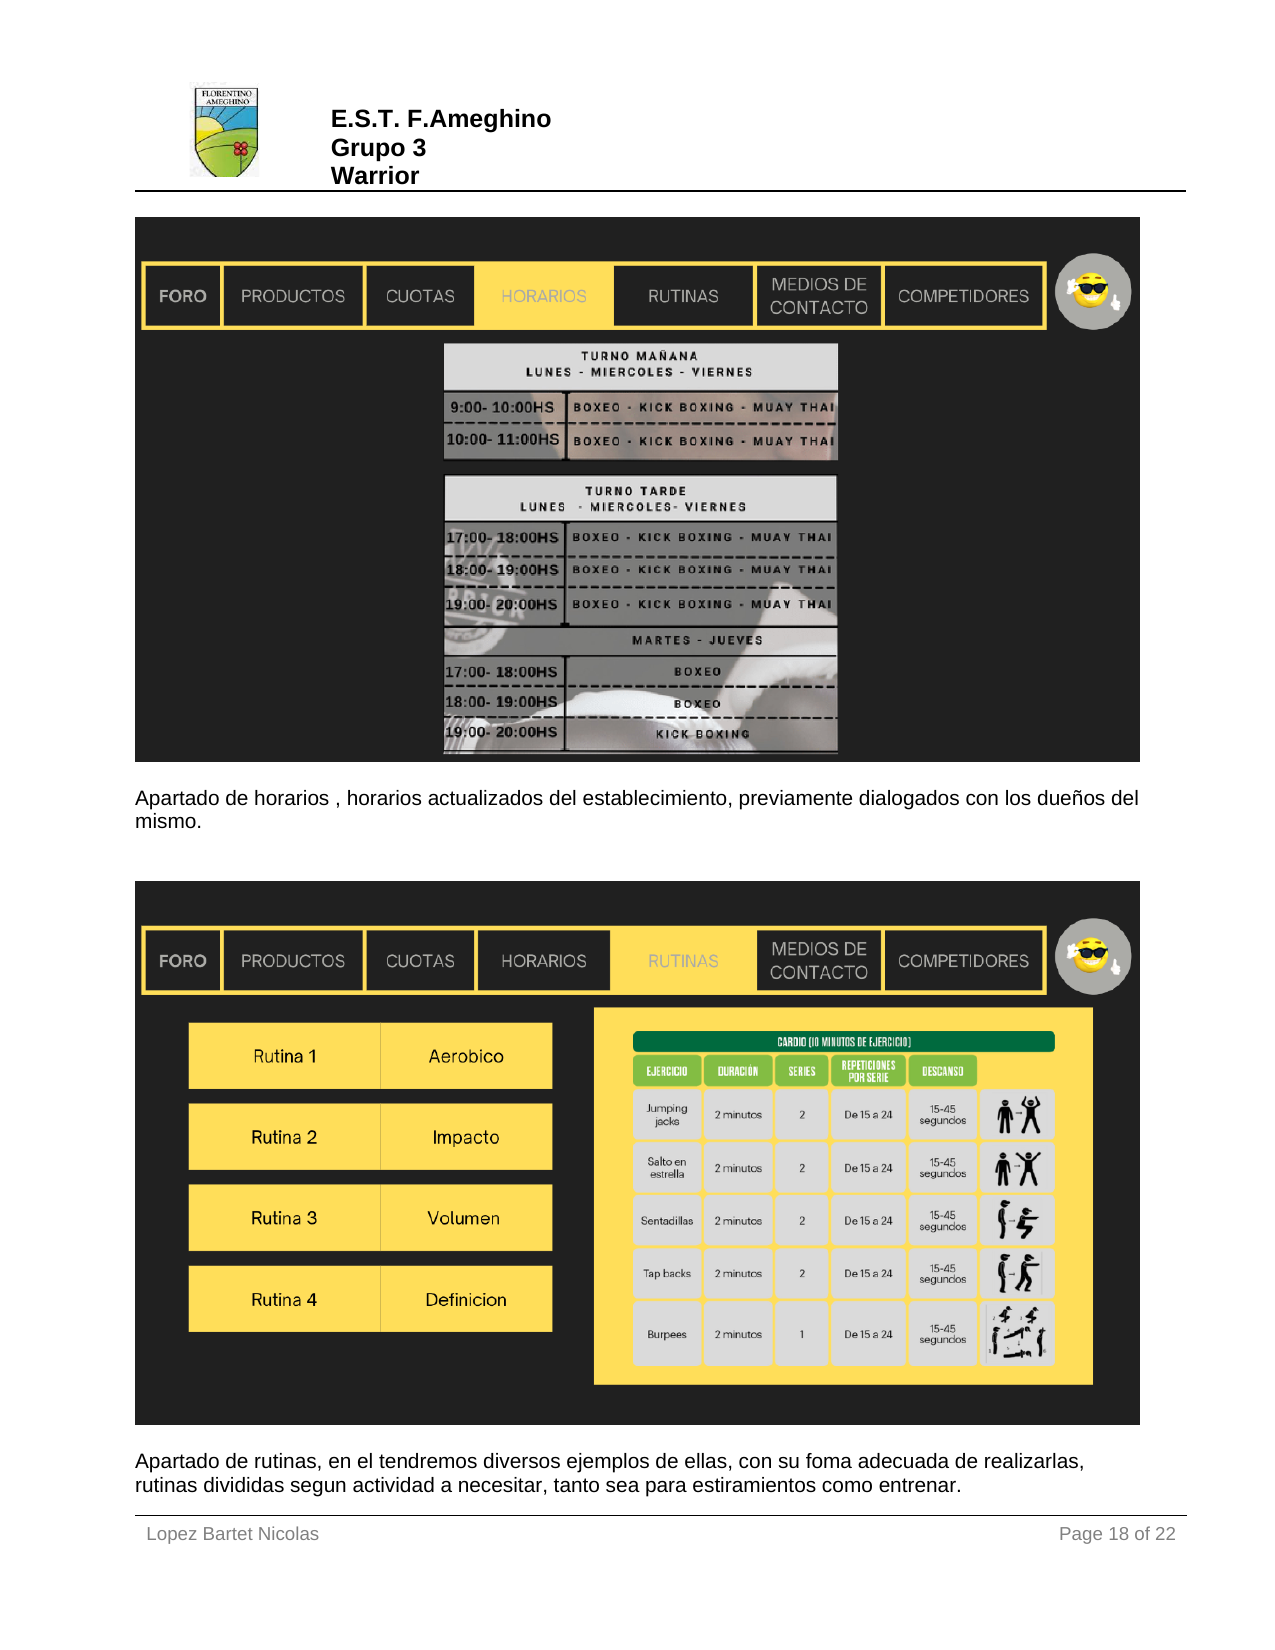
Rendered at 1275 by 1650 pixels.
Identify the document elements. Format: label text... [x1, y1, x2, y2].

picture [135, 217, 1140, 762]
text Apartado de rutinas, en el tendremos diversos ejemplos de ellas, con su foma adecuada de realizarlas, rutinas divididas segun actividad a necesitar, tanto sea para estiramientos como entrenar. [135, 1448, 1140, 1496]
picture [189, 82, 260, 177]
picture [135, 881, 1140, 1425]
text Apartado de horarios , horarios actualizados del establecimiento, previamente dialogados con los dueños del mismo. [135, 785, 1140, 833]
